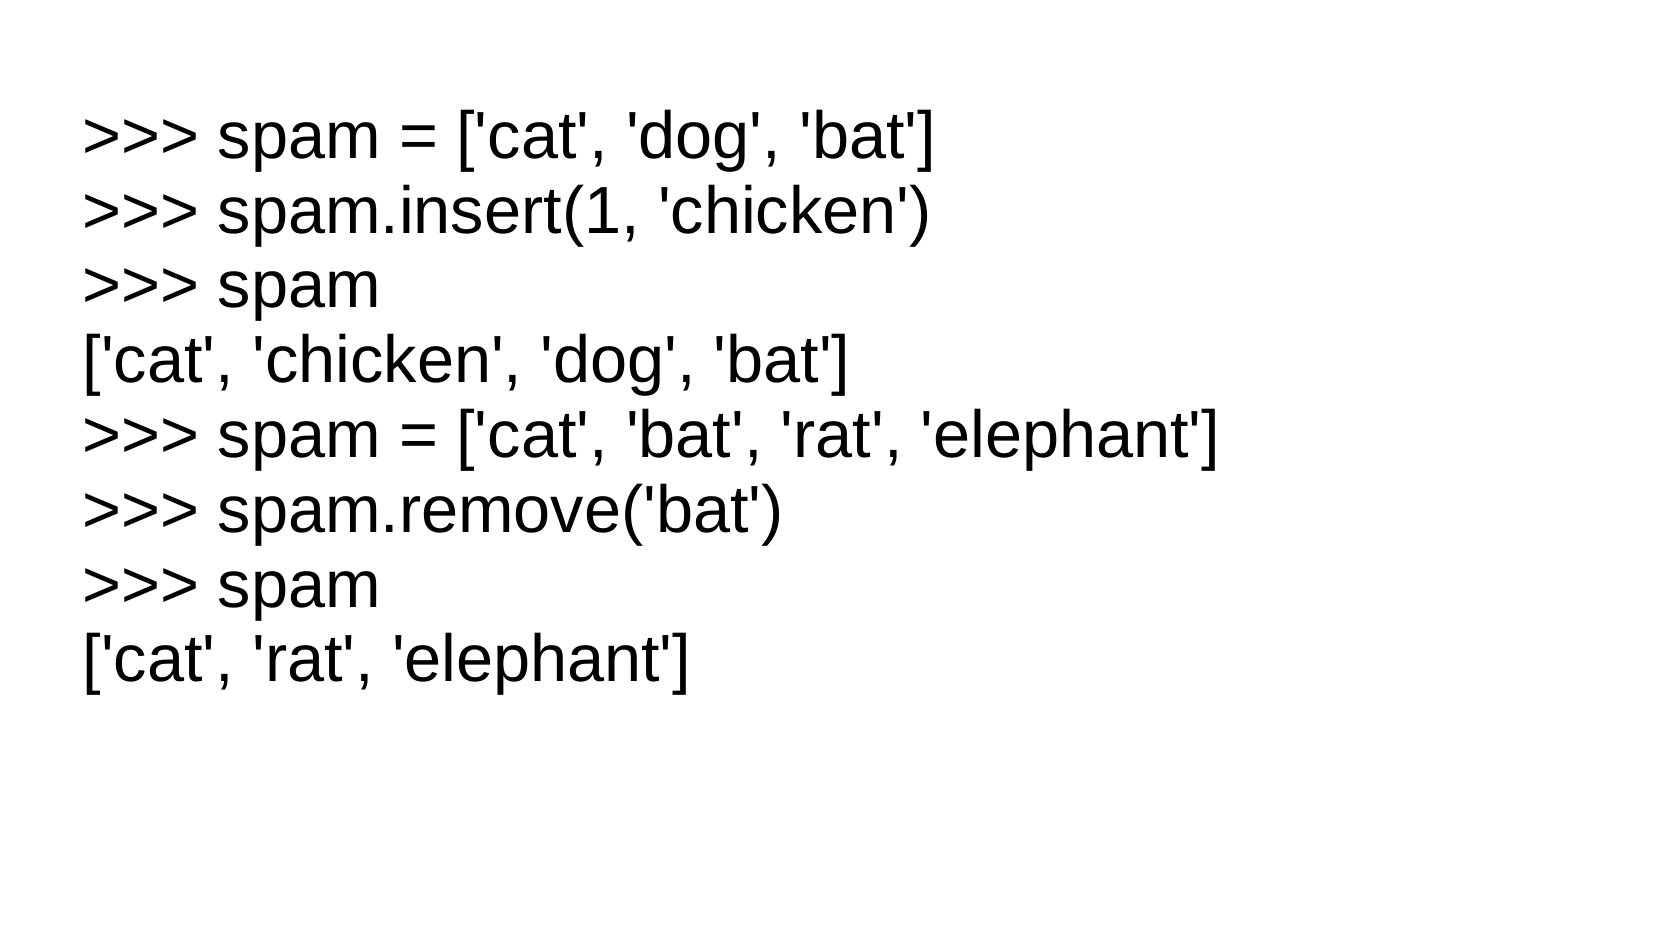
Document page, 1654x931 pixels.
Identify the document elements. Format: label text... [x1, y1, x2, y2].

subtitle >>> spam = ['cat', 'dog', 'bat'] >>> spam.insert(1, 'chicken') >>> spam ['cat', 'chicken', 'dog', 'bat'] >>> spam = ['cat', 'bat', 'rat', 'elephant'] >>> spam.remove('bat') >>> spam ['cat', 'rat', 'elephant'] [82, 37, 1571, 757]
